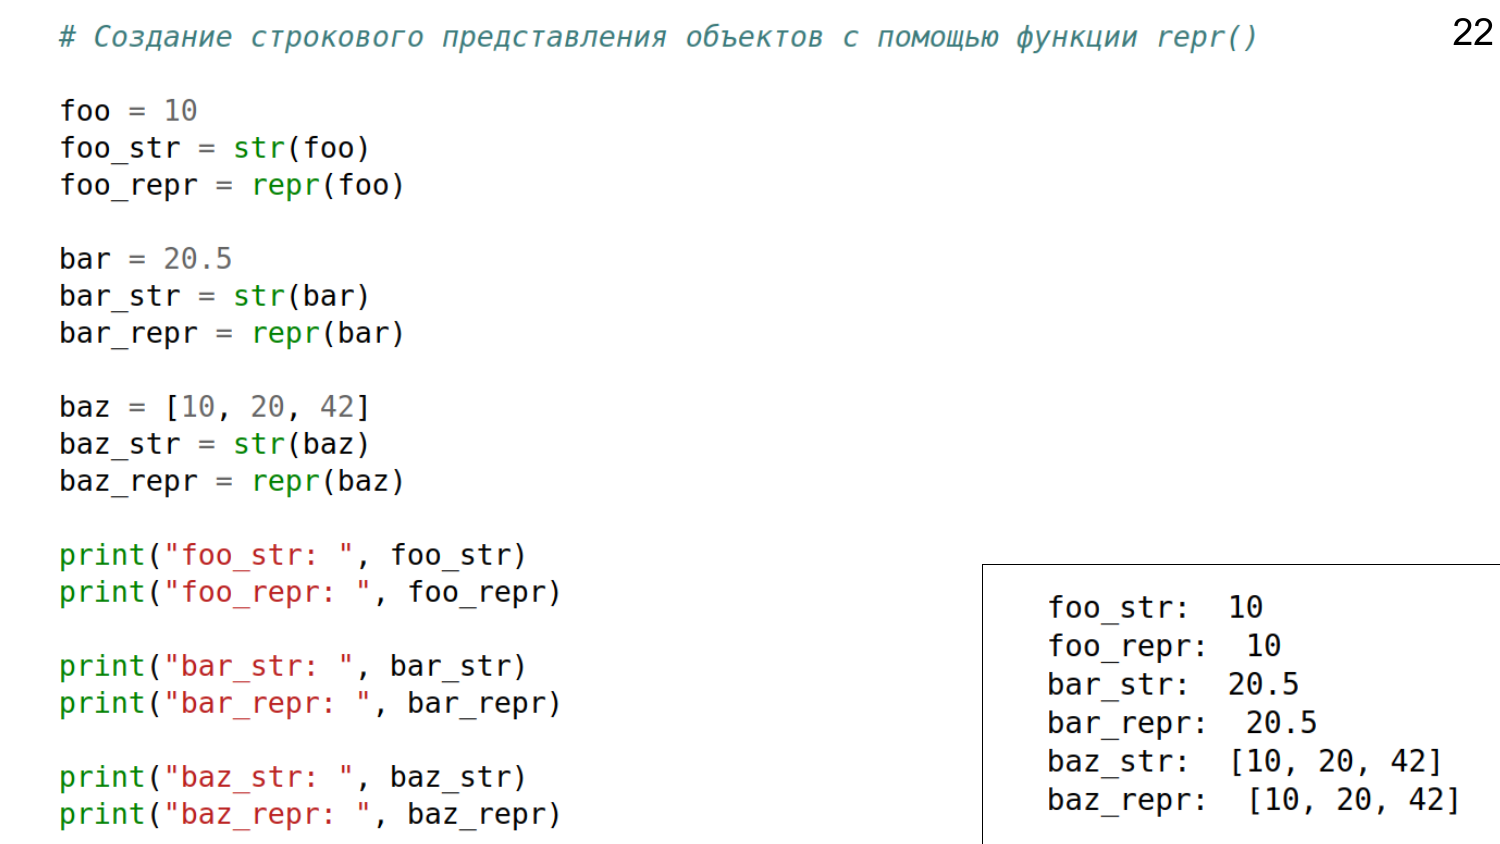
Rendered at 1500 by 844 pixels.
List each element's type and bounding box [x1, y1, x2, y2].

picture [47, 13, 1269, 838]
picture [983, 565, 1463, 838]
